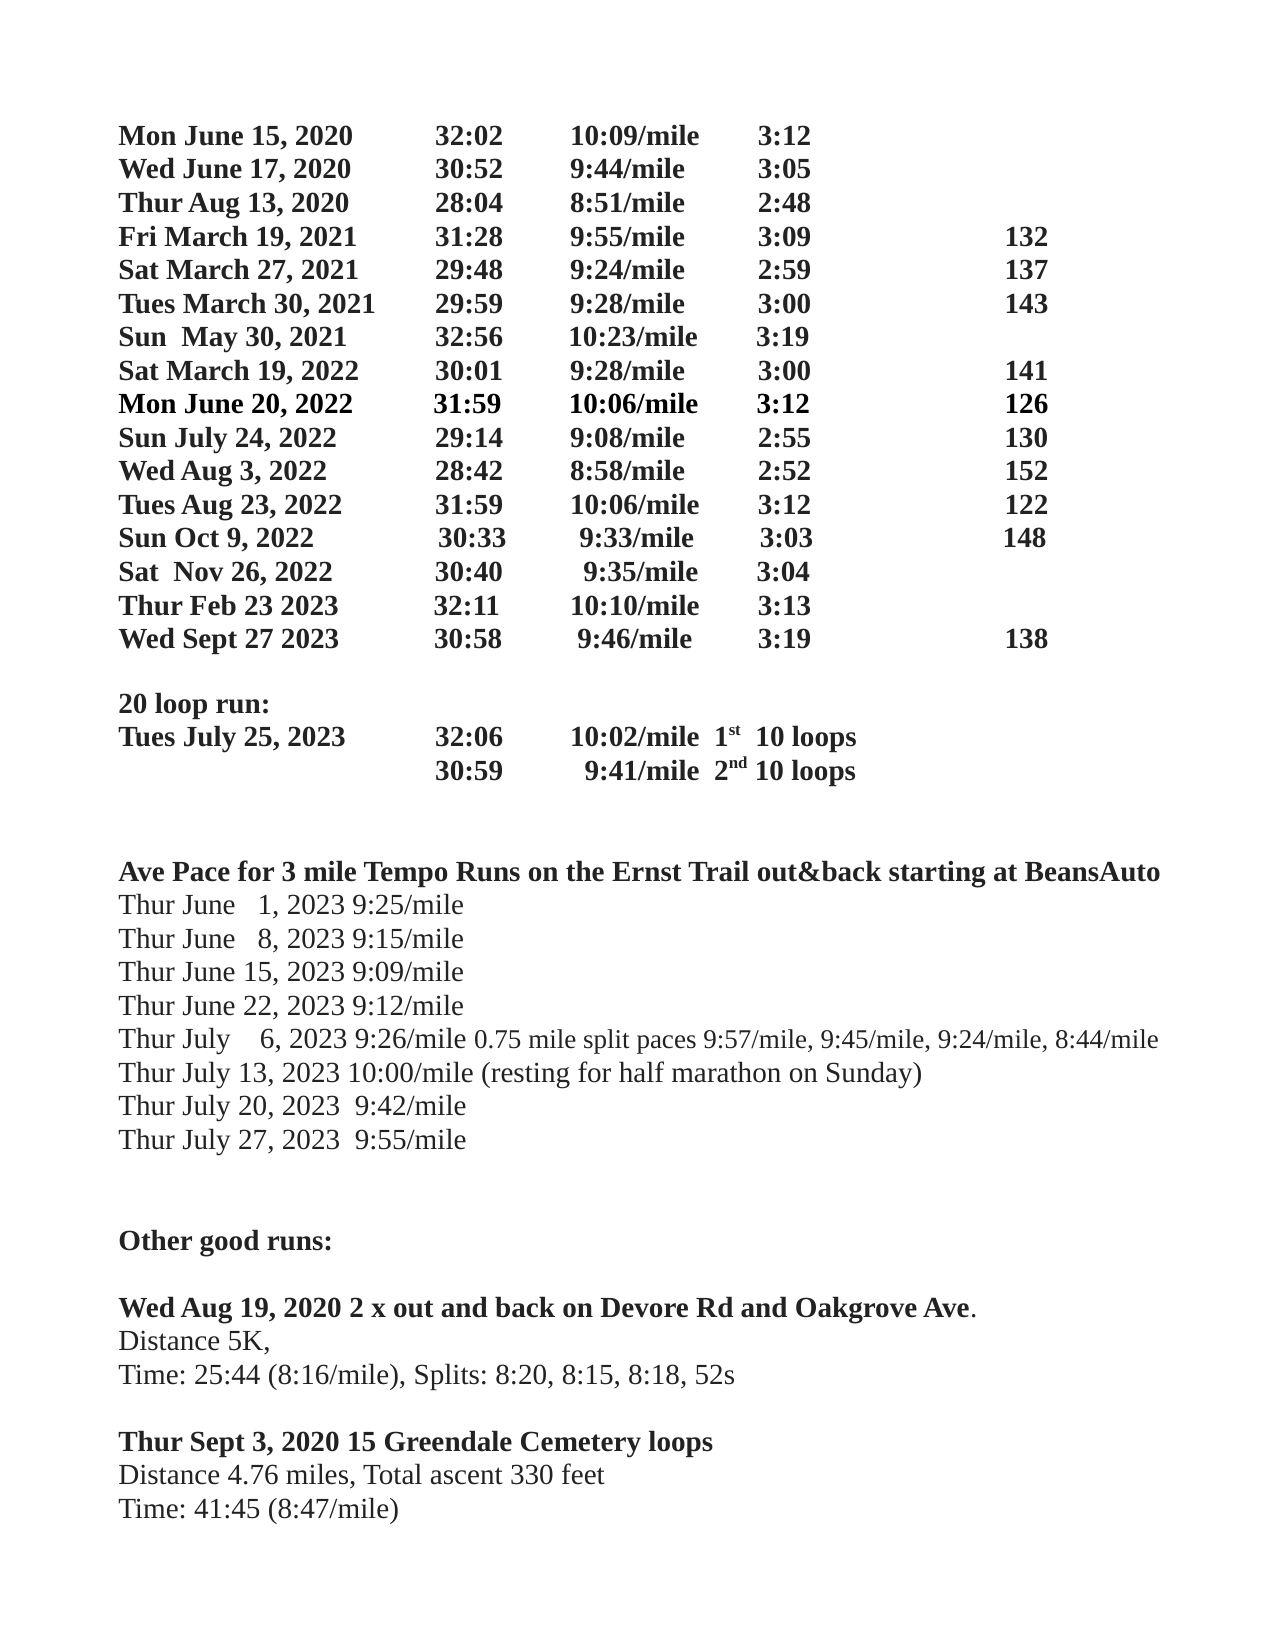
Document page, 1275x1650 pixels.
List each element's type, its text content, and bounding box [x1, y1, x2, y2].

text Time: 25:44 (8:16/mile), Splits: 8:20, 8:15, 8:18, 52s [118, 1357, 1161, 1390]
text Sun May 30, 2021 32:56 10:23/mile 3:19 [118, 319, 1161, 353]
text Thur July 20, 2023 9:42/mile [118, 1088, 1161, 1122]
text Thur June 15, 2023 9:09/mile [118, 954, 1161, 988]
text Thur June 1, 2023 9:25/mile [118, 887, 1161, 921]
text Wed June 17, 2020 30:52 9:44/mile 3:05 [118, 152, 1161, 185]
text Sun July 24, 2022 29:14 9:08/mile 2:55 130 [118, 420, 1161, 453]
text Distance 4.76 miles, Total ascent 330 feet [118, 1457, 1161, 1491]
text Tues March 30, 2021 29:59 9:28/mile 3:00 143 [118, 286, 1161, 319]
text Sat March 27, 2021 29:48 9:24/mile 2:59 137 [118, 252, 1161, 286]
text 30:59 9:41/mile 2nd 10 loops [118, 753, 1161, 787]
text 20 loop run: [118, 686, 1161, 719]
text Distance 5K, [118, 1323, 1161, 1357]
text Sat Nov 26, 2022 30:40 9:35/mile 3:04 [118, 554, 1161, 588]
text Other good runs: [118, 1223, 1161, 1256]
text Wed Sept 27 2023 30:58 9:46/mile 3:19 138 [118, 621, 1161, 655]
text Mon June 15, 2020 32:02 10:09/mile 3:12 [118, 118, 1161, 152]
text Time: 41:45 (8:47/mile) [118, 1491, 1161, 1524]
text Thur Feb 23 2023 32:11 10:10/mile 3:13 [118, 588, 1161, 621]
text Thur June 8, 2023 9:15/mile [118, 921, 1161, 954]
text Sun Oct 9, 2022 30:33 9:33/mile 3:03 148 [118, 521, 1161, 554]
text Thur Sept 3, 2020 15 Greendale Cemetery loops [118, 1424, 1161, 1457]
text Mon June 20, 2022 31:59 10:06/mile 3:12 126 [118, 386, 1157, 420]
text Thur July 27, 2023 9:55/mile [118, 1122, 1161, 1156]
text Tues July 25, 2023 32:06 10:02/mile 1st 10 loops [118, 719, 1161, 753]
text Thur July 6, 2023 9:26/mile 0.75 mile split paces 9:57/mile, 9:45/mile, 9:24/mile, 8:44/mile [118, 1021, 1161, 1055]
text Ave Pace for 3 mile Tempo Runs on the Ernst Trail out&back starting at BeansAuto [118, 854, 1161, 887]
text Thur Aug 13, 2020 28:04 8:51/mile 2:48 [118, 185, 1161, 219]
text Thur June 22, 2023 9:12/mile [118, 988, 1161, 1021]
text Tues Aug 23, 2022 31:59 10:06/mile 3:12 122 [118, 487, 1161, 521]
text Sat March 19, 2022 30:01 9:28/mile 3:00 141 [118, 353, 1161, 386]
text Wed Aug 3, 2022 28:42 8:58/mile 2:52 152 [118, 453, 1161, 487]
text Fri March 19, 2021 31:28 9:55/mile 3:09 132 [118, 219, 1161, 252]
text Wed Aug 19, 2020 2 x out and back on Devore Rd and Oakgrove Ave. [118, 1290, 1161, 1323]
text Thur July 13, 2023 10:00/mile (resting for half marathon on Sunday) [118, 1055, 1161, 1088]
